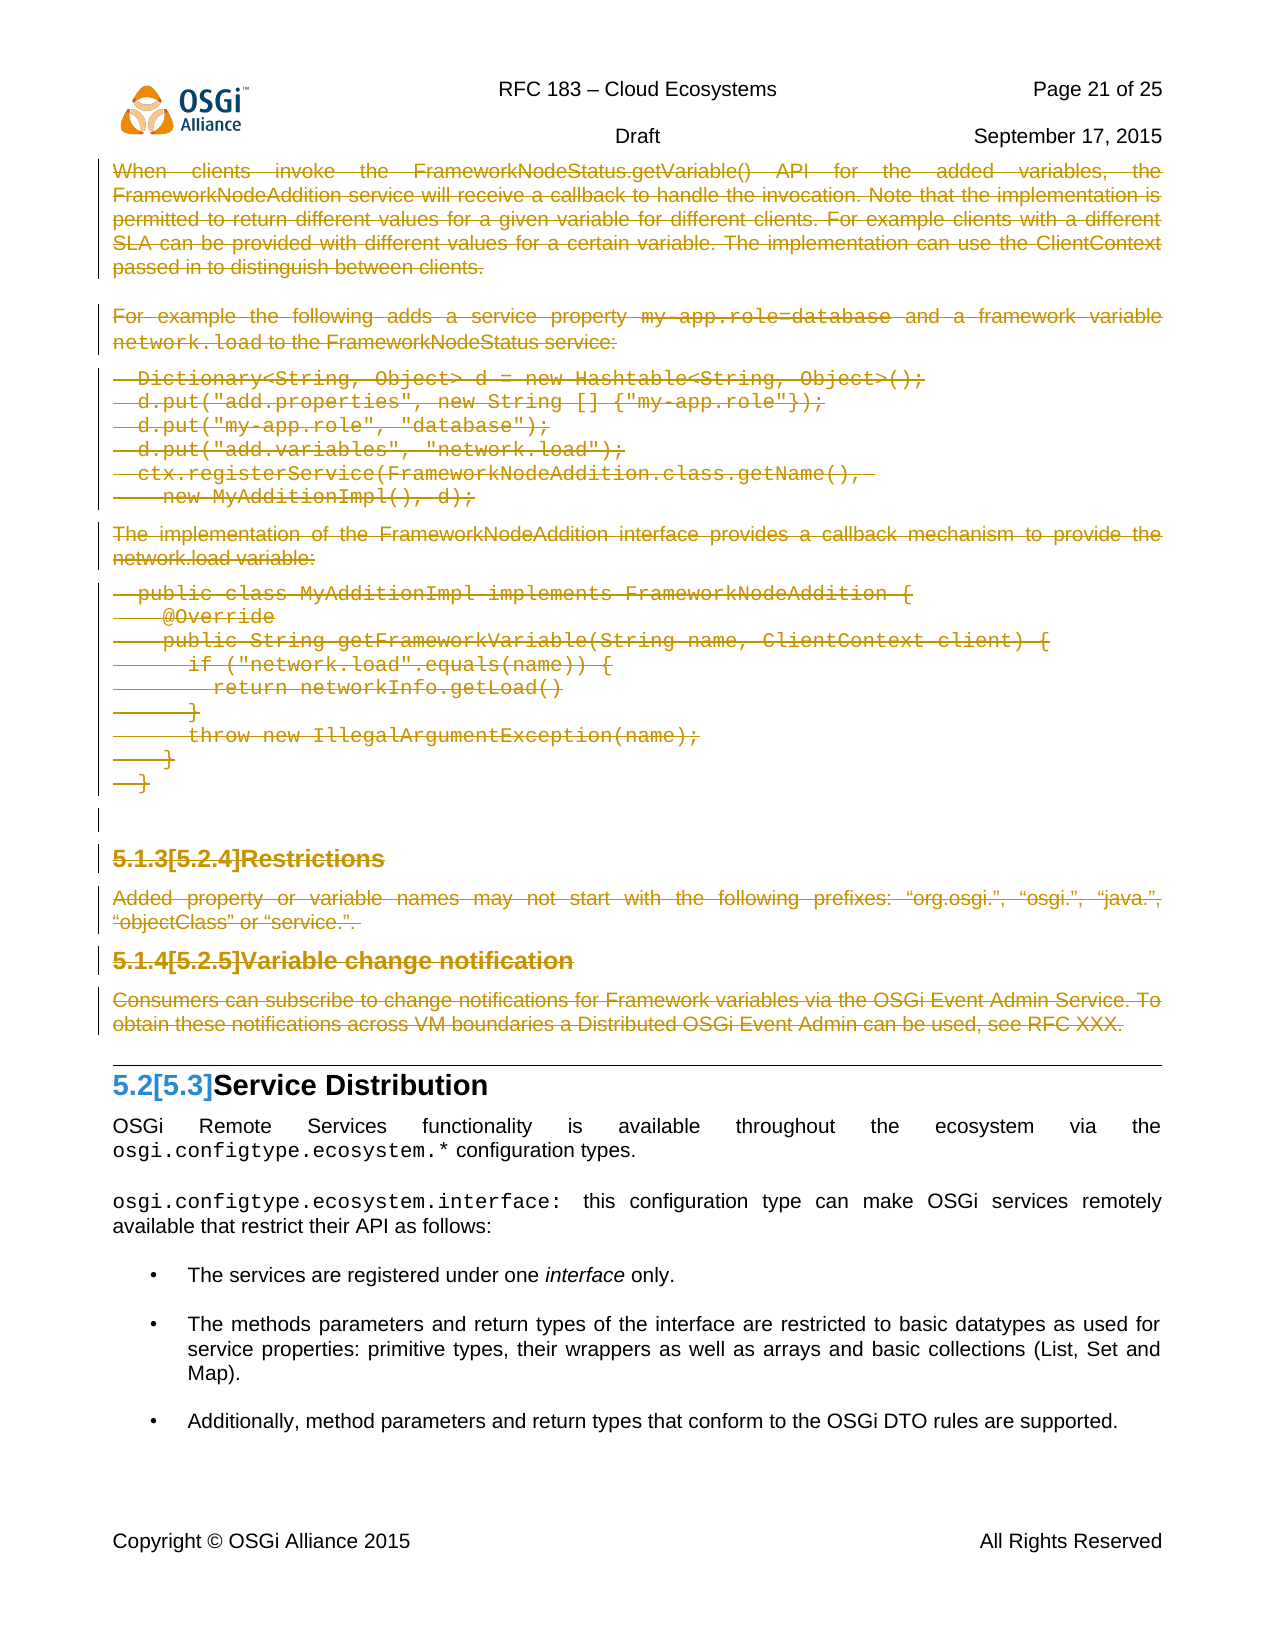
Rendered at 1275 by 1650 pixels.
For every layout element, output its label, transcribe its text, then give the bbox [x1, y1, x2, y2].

text OSGi Remote Services functionality is available throughout the ecosystem via the osgi.configtype.ecosystem.* configuration types. [112, 1114, 1162, 1163]
picture [113, 78, 257, 142]
list The methods parameters and return types of the interface are restricted to basic datatypes as used for service properties: primitive types, their wrappers as well as arrays and basic collections (List, Set and Map). [150, 1312, 1162, 1384]
list Additionally, method parameters and return types that conform to the OSGi DTO rules are supported. [150, 1409, 1162, 1433]
subtitle Service Distribution [112, 1066, 1162, 1101]
text osgi.configtype.ecosystem.interface: this configuration type can make OSGi services remotely available that restrict their API as follows: [112, 1188, 1162, 1238]
list The services are registered under one interface only. [150, 1263, 1162, 1287]
